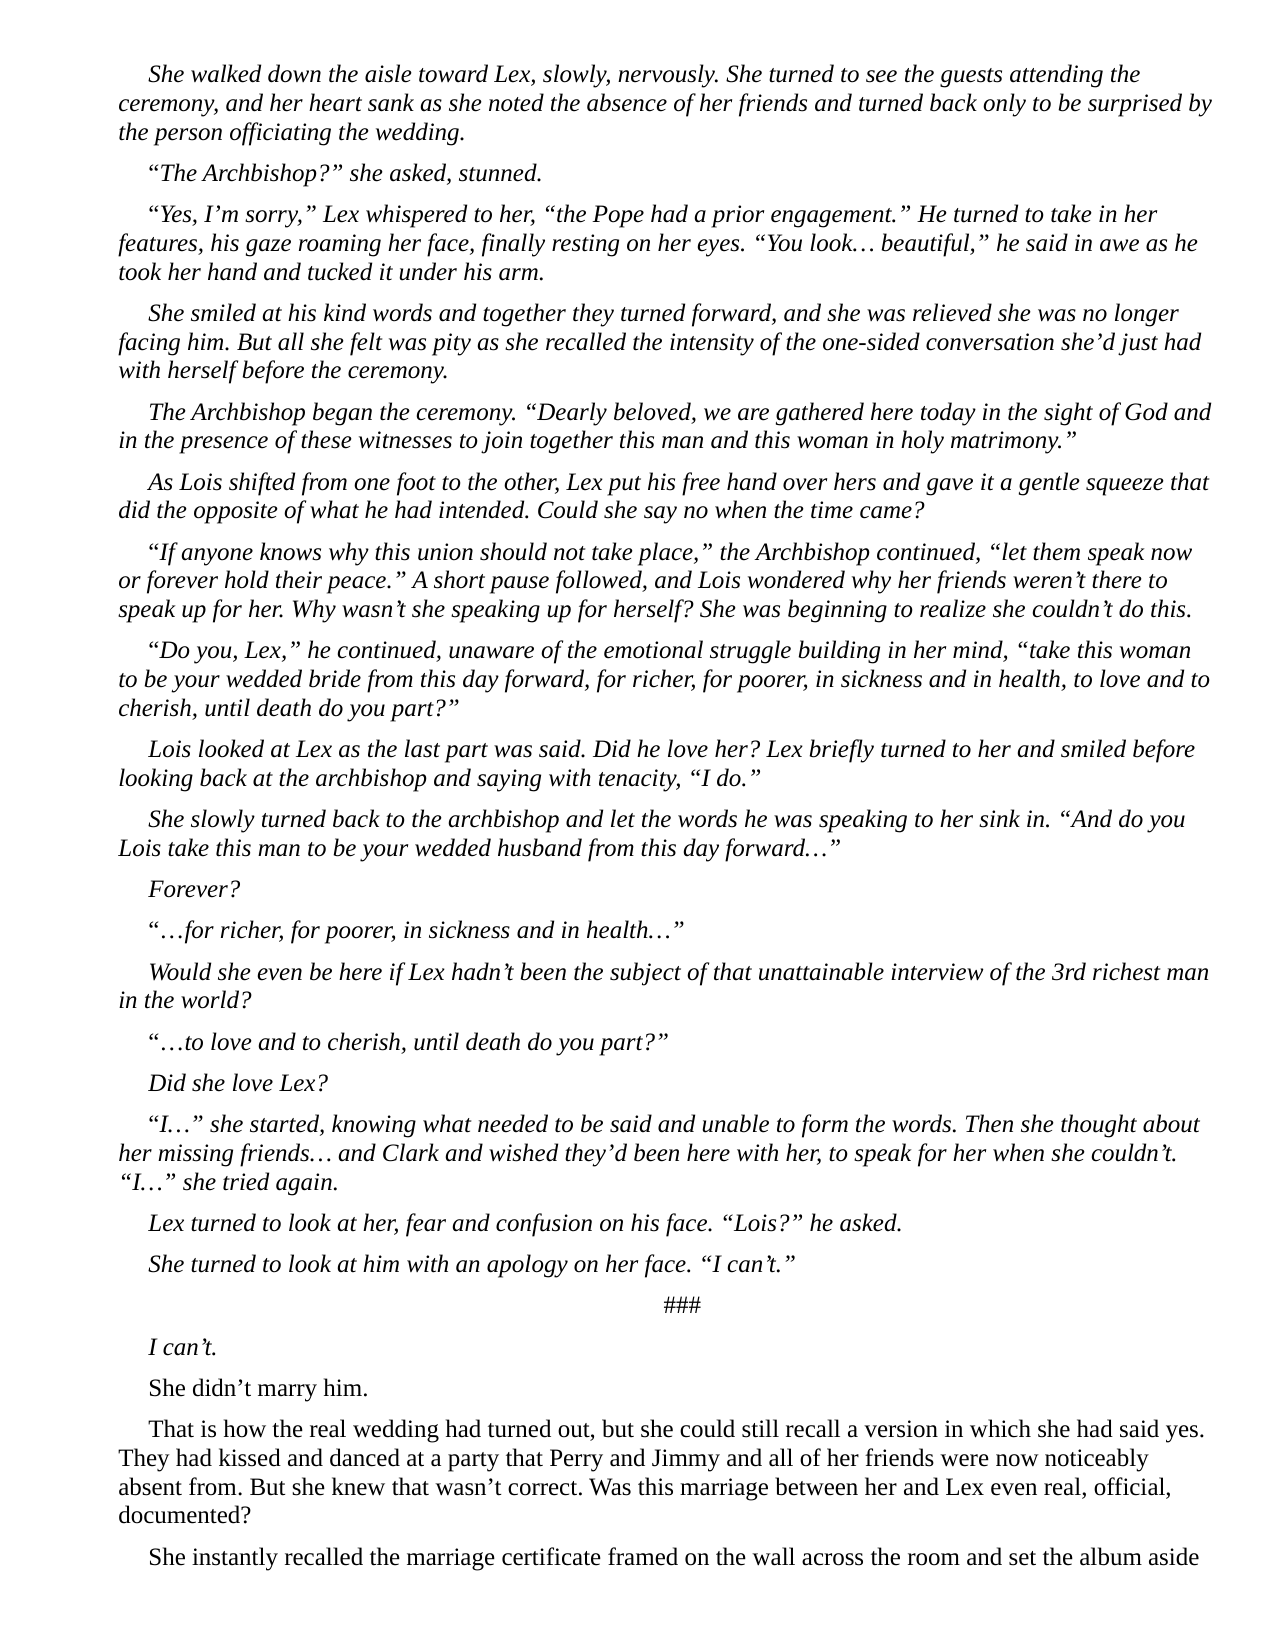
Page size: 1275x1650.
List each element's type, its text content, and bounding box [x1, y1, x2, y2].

text ### [118, 1290, 1216, 1319]
text Lex turned to look at her, fear and confusion on his face. “Lois?” he asked. [118, 1208, 1216, 1237]
text She didn’t marry him. [118, 1373, 1216, 1402]
text “If anyone knows why this union should not take place,” the Archbishop continued, “let them speak now or forever hold their peace.” A short pause followed, and Lois wondered why her friends weren’t there to speak up for her. Why wasn’t she speaking up for herself? She was beginning to realize she couldn’t do this. [118, 537, 1216, 623]
text “Do you, Lex,” he continued, unaware of the emotional struggle building in her mind, “take this woman to be your wedded bride from this day forward, for richer, for poorer, in sickness and in health, to love and to cherish, until death do you part?” [118, 635, 1216, 722]
text She walked down the aisle toward Lex, slowly, nervously. She turned to see the guests attending the ceremony, and her heart sank as she noted the absence of her friends and turned back only to be surprised by the person officiating the wedding. [118, 59, 1216, 145]
text Forever? [118, 874, 1216, 903]
text “The Archbishop?” she asked, stunned. [118, 158, 1216, 187]
text That is how the real wedding had turned out, but she could still recall a version in which she had said yes. They had kissed and danced at a party that Perry and Jimmy and all of her friends were now noticeably absent from. But she knew that wasn’t correct. Was this marriage between her and Lex even real, official, documented? [118, 1414, 1216, 1529]
text “…to love and to cherish, until death do you part?” [118, 1027, 1216, 1055]
text “…for richer, for poorer, in sickness and in health…” [118, 915, 1216, 944]
text The Archbishop began the ceremony. “Dearly beloved, we are gathered here today in the sight of God and in the presence of these witnesses to join together this man and this woman in holy matrimony.” [118, 397, 1216, 454]
text As Lois shifted from one foot to the other, Lex put his free hand over hers and gave it a gentle squeeze that did the opposite of what he had intended. Could she say no when the time came? [118, 467, 1216, 524]
text Lois looked at Lex as the last part was said. Did he love her? Lex briefly turned to her and smiled before looking back at the archbishop and saying with tenacity, “I do.” [118, 734, 1216, 792]
text She slowly turned back to the archbishop and let the words he was speaking to her sink in. “And do you Lois take this man to be your wedded husband from this day forward…” [118, 804, 1216, 862]
text She instantly recalled the marriage certificate framed on the wall across the room and set the album aside [118, 1542, 1216, 1570]
text Would she even be here if Lex hadn’t been the subject of that unattainable interview of the 3rd richest man in the world? [118, 957, 1216, 1014]
text “Yes, I’m sorry,” Lex whispered to her, “the Pope had a prior engagement.” He turned to take in her features, his gaze roaming her face, finally resting on her eyes. “You look… beautiful,” he said in awe as he took her hand and tucked it under his arm. [118, 199, 1216, 285]
text She turned to look at him with an apology on her face. “I can’t.” [118, 1249, 1216, 1278]
text Did she love Lex? [118, 1068, 1216, 1097]
text “I…” she started, knowing what needed to be said and unable to form the words. Then she thought about her missing friends… and Clark and wished they’d been here with her, to speak for her when she couldn’t. “I…” she tried again. [118, 1109, 1216, 1195]
text She smiled at his kind words and together they turned forward, and she was relieved she was no longer facing him. But all she felt was pity as she recalled the intensity of the one-sided conversation she’d just had with herself before the ceremony. [118, 298, 1216, 384]
text I can’t. [118, 1332, 1216, 1360]
